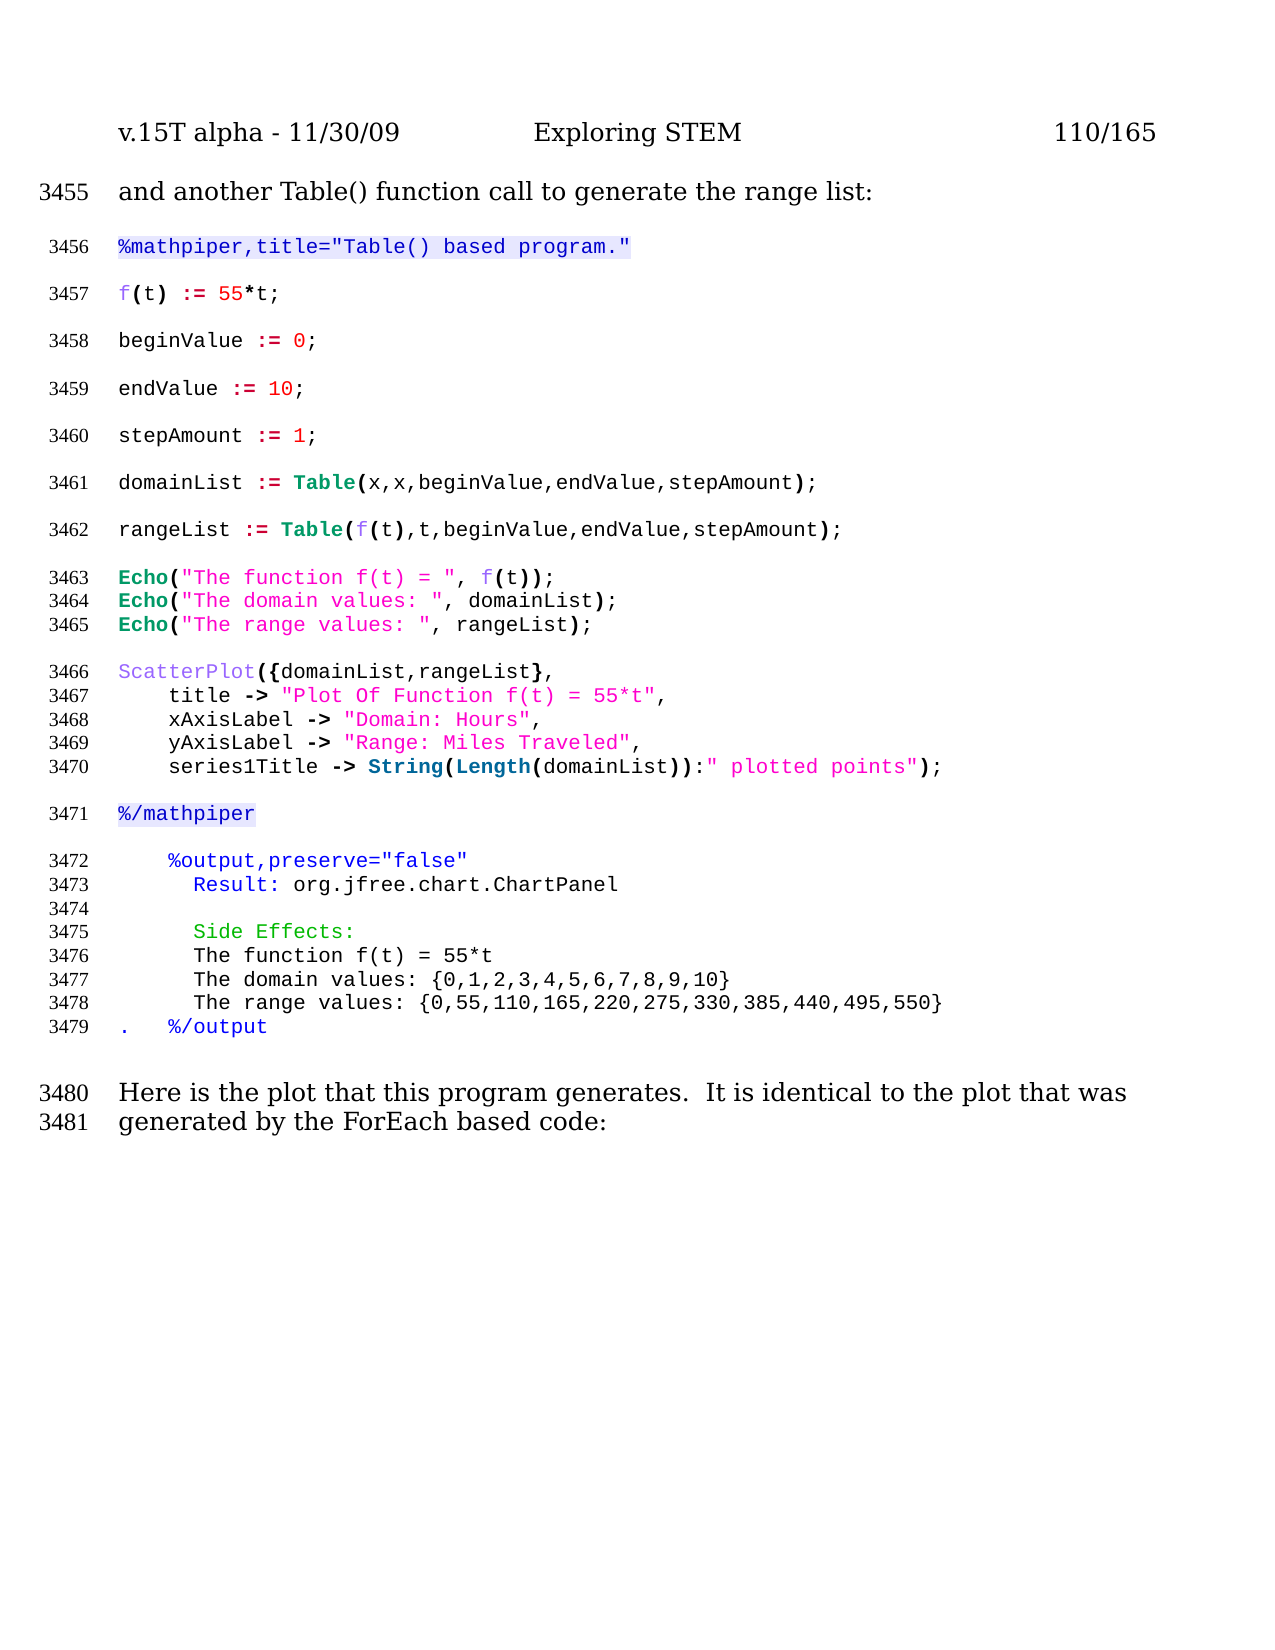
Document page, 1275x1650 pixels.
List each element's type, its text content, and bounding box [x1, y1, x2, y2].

text The domain values: {0,1,2,3,4,5,6,7,8,9,10} [118, 969, 1157, 992]
text beginValue := 0; [118, 330, 1157, 354]
text xAxisLabel -> "Domain: Hours", [118, 708, 1157, 732]
text rangeList := Table(f(t),t,beginValue,endValue,stepAmount); [118, 519, 1157, 543]
text series1Title -> String(Length(domainList)):" plotted points"); [118, 756, 1157, 779]
text endValue := 10; [118, 377, 1157, 401]
text yAxisLabel -> "Range: Miles Traveled", [118, 732, 1157, 756]
text Echo("The domain values: ", domainList); [118, 590, 1157, 614]
text Here is the plot that this program generates. It is identical to the plot that was generated by the ForEach based code: [118, 1078, 1157, 1136]
text ScatterPlot({domainList,rangeList}, [118, 661, 1157, 685]
text domainList := Table(x,x,beginValue,endValue,stepAmount); [118, 472, 1157, 496]
text %mathpiper,title="Table() based program." [118, 236, 1157, 259]
text Side Effects: [118, 921, 1157, 945]
text The function f(t) = 55*t [118, 945, 1157, 969]
text and another Table() function call to generate the range list: [118, 177, 1157, 206]
text . %/output [118, 1016, 1157, 1039]
text title -> "Plot Of Function f(t) = 55*t", [118, 685, 1157, 708]
text f(t) := 55*t; [118, 283, 1157, 307]
text stepAmount := 1; [118, 425, 1157, 448]
text %output,preserve="false" [118, 850, 1157, 874]
text The range values: {0,55,110,165,220,275,330,385,440,495,550} [118, 992, 1157, 1016]
text Result: org.jfree.chart.ChartPanel [118, 874, 1157, 898]
text Echo("The range values: ", rangeList); [118, 614, 1157, 638]
text %/mathpiper [118, 803, 1157, 827]
text Echo("The function f(t) = ", f(t)); [118, 567, 1157, 590]
